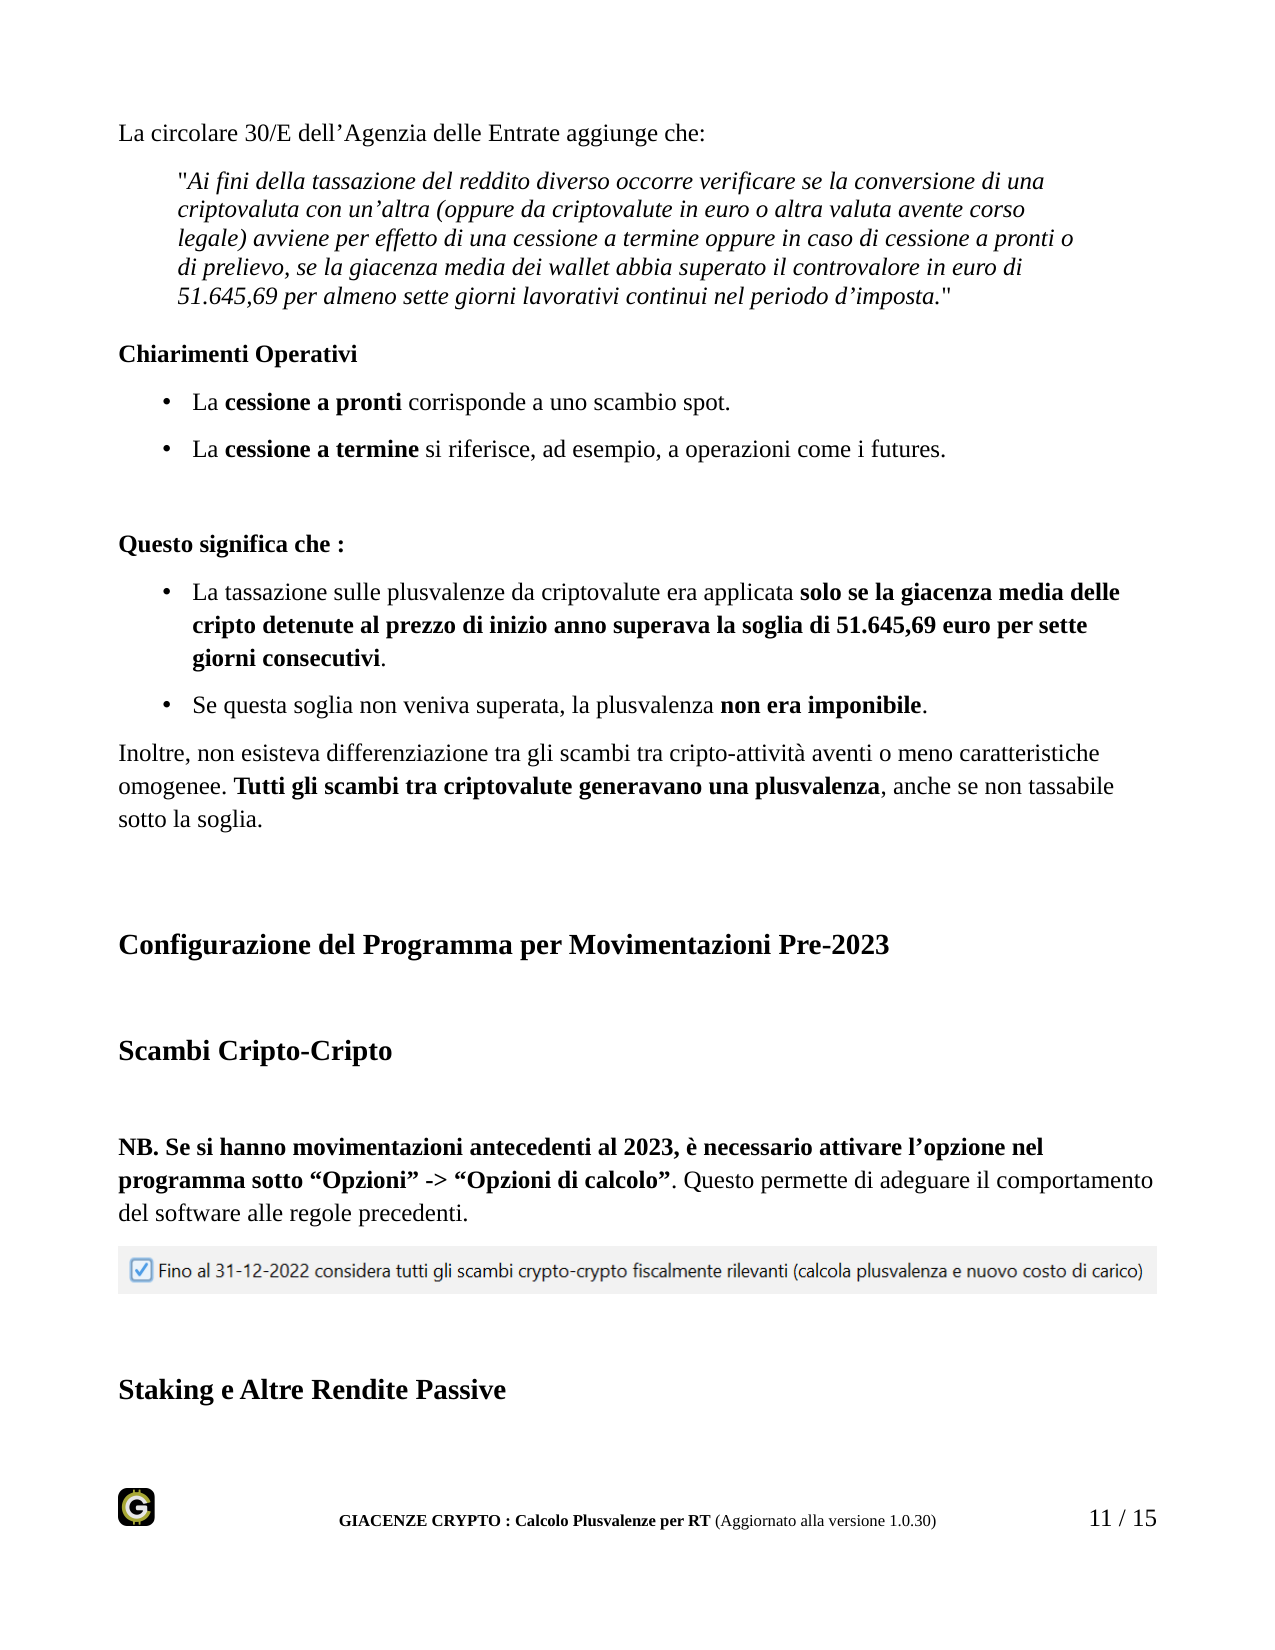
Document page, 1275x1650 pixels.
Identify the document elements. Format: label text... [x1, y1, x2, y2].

picture [118, 1488, 155, 1526]
subtitle Configurazione del Programma per Movimentazioni Pre-2023 [118, 927, 1157, 961]
text "Ai fini della tassazione del reddito diverso occorre verificare se la conversione di una criptovaluta con un’altra (oppure da criptovalute in euro o altra valuta avente corso legale) avviene per effetto di una cessione a termine oppure in caso di cessione a pronti o di prelievo, se la giacenza media dei wallet abbia superato il controvalore in euro di 51.645,69 per almeno sette giorni lavorativi continui nel periodo d’imposta." [177, 166, 1098, 309]
list La cessione a termine si riferisce, ad esempio, a operazioni come i futures. [162, 434, 1157, 463]
list La cessione a pronti corrisponde a uno scambio spot. [162, 387, 1157, 415]
subtitle Staking e Altre Rendite Passive [118, 1372, 1157, 1406]
picture [118, 1246, 1157, 1294]
text La circolare 30/E dell’Agenzia delle Entrate aggiunge che: [118, 118, 1157, 147]
list Se questa soglia non veniva superata, la plusvalenza non era imponibile. [162, 691, 1157, 719]
text NB. Se si hanno movimentazioni antecedenti al 2023, è necessario attivare l’opzione nel programma sotto “Opzioni” -> “Opzioni di calcolo”. Questo permette di adeguare il comportamento del software alle regole precedenti. [118, 1132, 1157, 1227]
text Questo significa che : [118, 529, 1157, 558]
text Chiarimenti Operativi [118, 339, 1157, 368]
list La tassazione sulle plusvalenze da criptovalute era applicata solo se la giacenza media delle cripto detenute al prezzo di inizio anno superava la soglia di 51.645,69 euro per sette giorni consecutivi. [162, 577, 1157, 672]
subtitle Scambi Cripto-Cripto [118, 1033, 1157, 1067]
text Inoltre, non esisteva differenziazione tra gli scambi tra cripto-attività aventi o meno caratteristiche omogenee. Tutti gli scambi tra criptovalute generavano una plusvalenza, anche se non tassabile sotto la soglia. [118, 738, 1157, 833]
